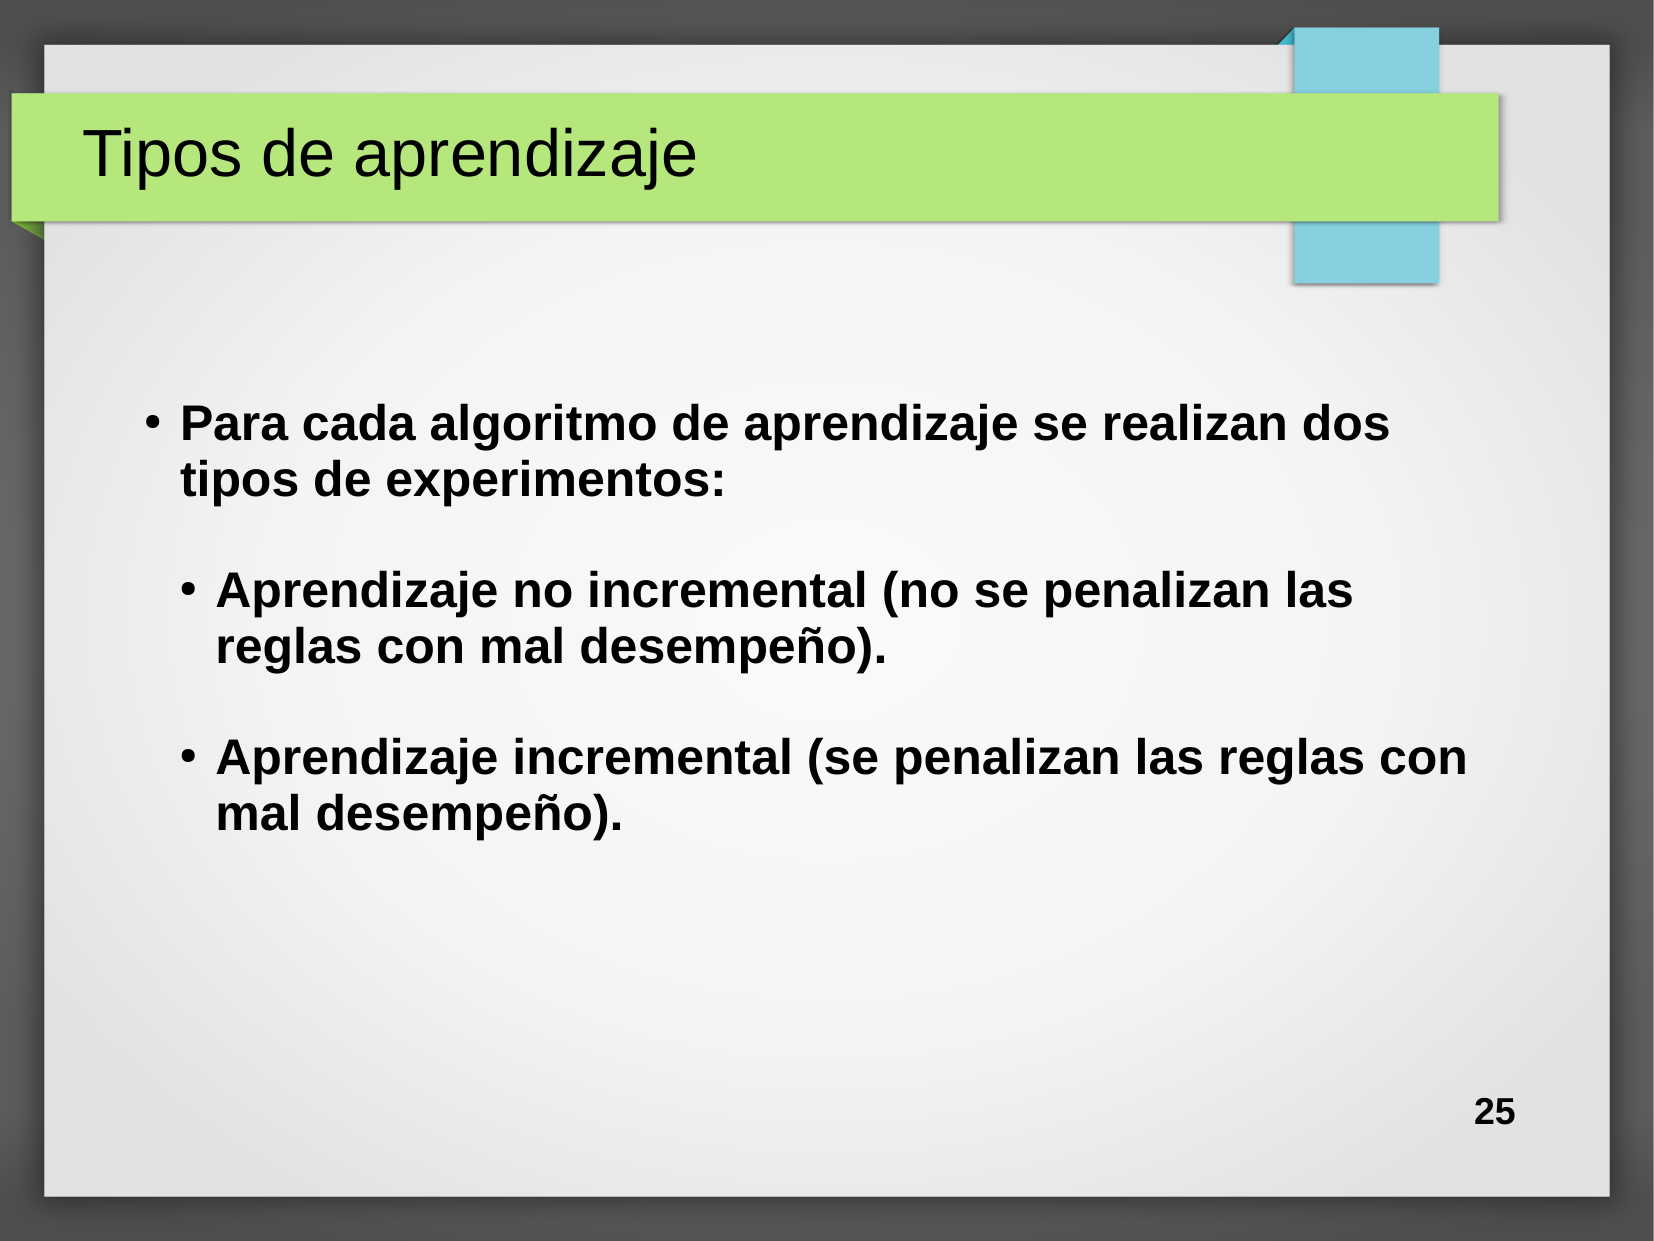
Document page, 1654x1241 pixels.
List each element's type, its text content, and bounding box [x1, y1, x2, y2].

title Tipos de aprendizaje [82, 79, 1501, 229]
text_box Para cada algoritmo de aprendizaje se realizan dos tipos de experimentos: Aprendizaje no incremental (no se penalizan las reglas con mal desempeño). Aprendizaje incremental (se penalizan las reglas con mal desempeño). [129, 387, 1525, 853]
picture [0, 0, 1654, 1241]
text_box [1459, 1083, 1654, 1154]
